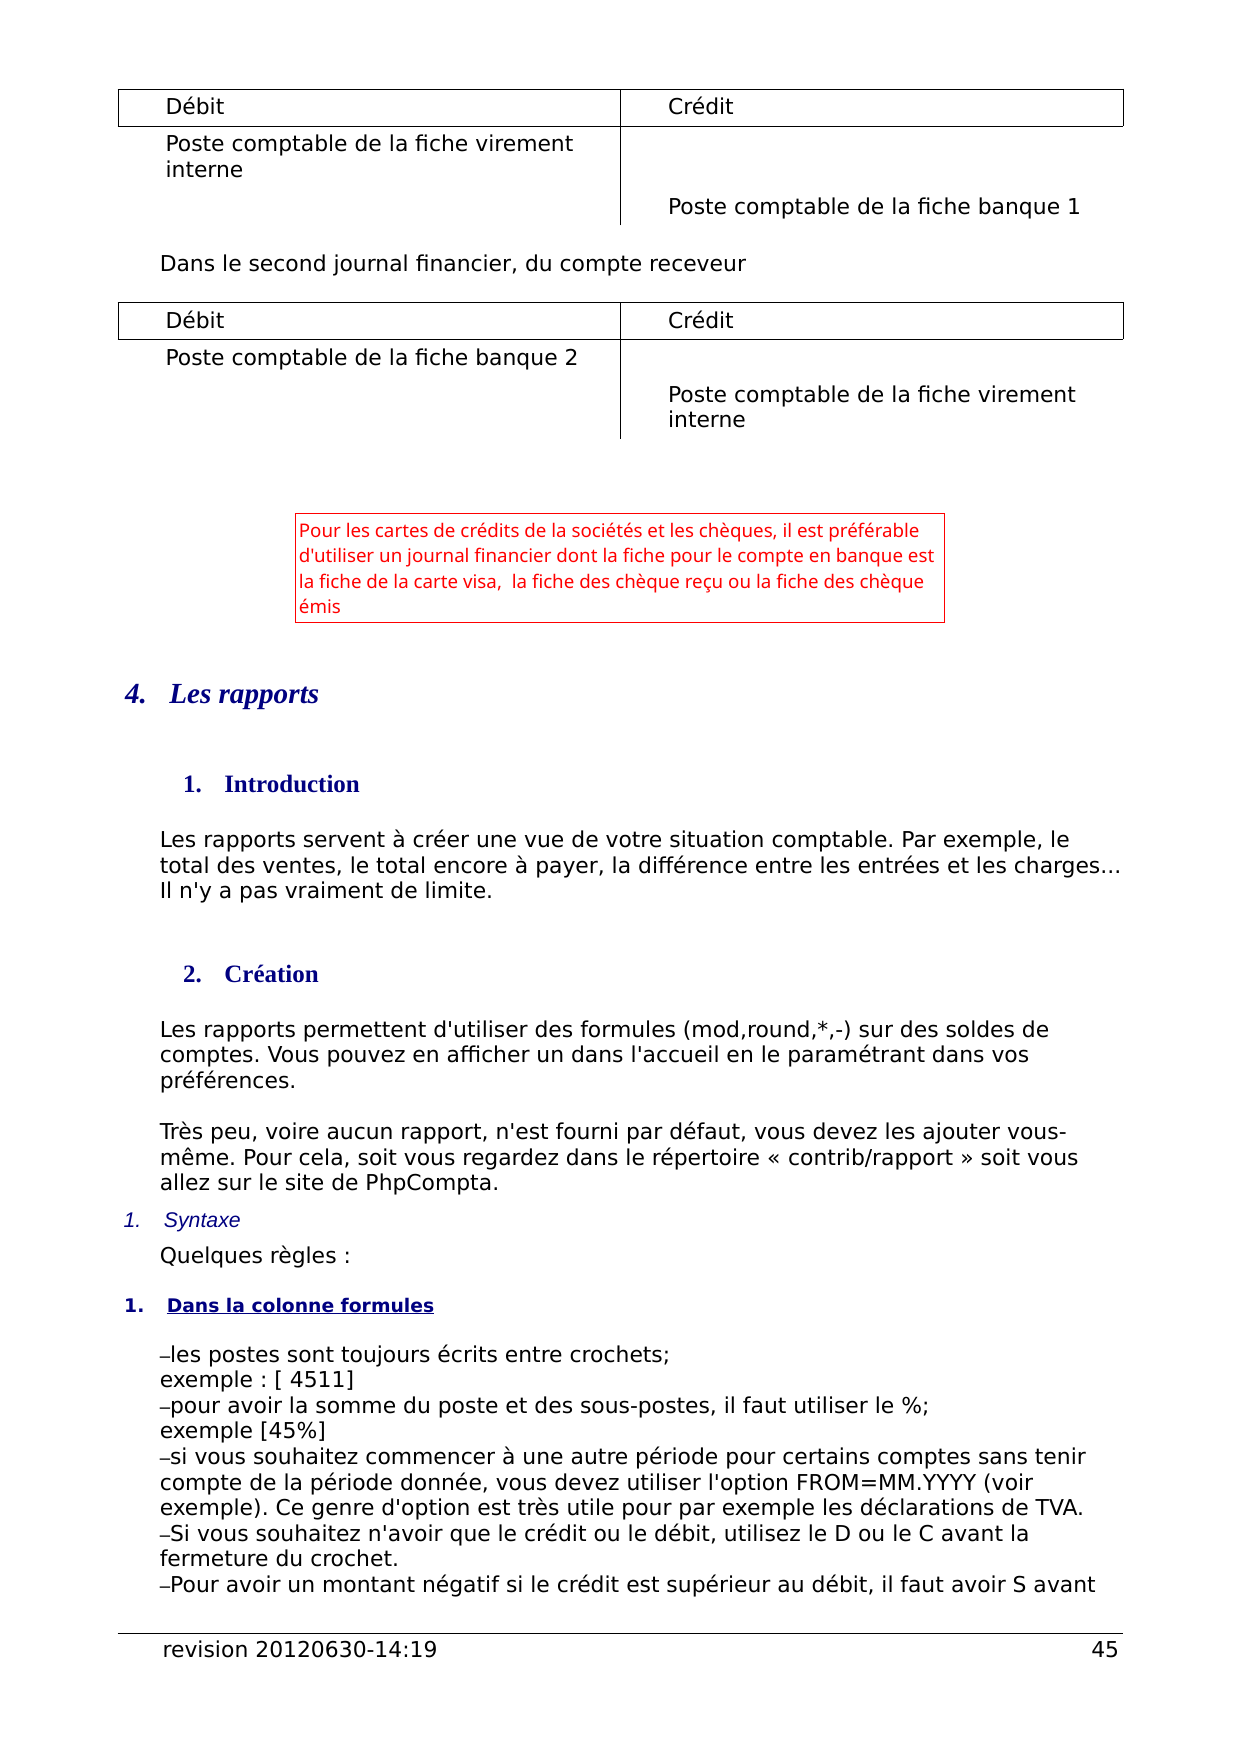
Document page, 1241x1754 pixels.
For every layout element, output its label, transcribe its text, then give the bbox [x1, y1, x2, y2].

list si vous souhaitez commencer à une autre période pour certains comptes sans tenir compte de la période donnée, vous devez utiliser l'option FROM=MM.YYYY (voir exemple). Ce genre d'option est très utile pour par exemple les déclarations de TVA. [159, 1444, 1123, 1521]
list les postes sont toujours écrits entre crochets; exemple : [ 4511] [159, 1342, 1123, 1393]
subtitle Création [177, 959, 1123, 987]
subtitle Syntaxe [117, 1207, 1123, 1232]
subtitle Les rapports [117, 676, 1123, 710]
table_header Crédit [621, 303, 1123, 339]
list Pour avoir un montant négatif si le crédit est supérieur au débit, il faut avoir S avant [159, 1572, 1123, 1597]
subtitle Introduction [177, 769, 1123, 798]
text Les rapports servent à créer une vue de votre situation comptable. Par exemple, le total des ventes, le total encore à payer, la différence entre les entrées et les charges... Il n'y a pas vraiment de limite. [159, 827, 1123, 904]
text Très peu, voire aucun rapport, n'est fourni par défaut, vous devez les ajouter vous-même. Pour cela, soit vous regardez dans le répertoire « contrib/rapport » soit vous allez sur le site de PhpCompta. [159, 1119, 1123, 1196]
text Les rapports permettent d'utiliser des formules (mod,round,*,-) sur des soldes de comptes. Vous pouvez en afficher un dans l'accueil en le paramétrant dans vos préférences. [159, 1017, 1123, 1093]
list Si vous souhaitez n'avoir que le crédit ou le débit, utilisez le D ou le C avant la fermeture du crochet. [159, 1521, 1123, 1572]
table_cell [118, 188, 620, 225]
table_cell Poste comptable de la fiche virement interne [118, 127, 620, 188]
table_header Crédit [621, 90, 1123, 126]
table_header Débit [119, 303, 620, 339]
table_cell Poste comptable de la fiche virement interne [621, 376, 1123, 439]
table_header Débit [119, 90, 620, 126]
table_cell [118, 376, 620, 439]
text Pour les cartes de crédits de la sociétés et les chèques, il est préférable d'utiliser un journal financier dont la fiche pour le compte en banque est la fiche de la carte visa, la fiche des chèque reçu ou la fiche des chèque émis [296, 514, 944, 622]
table_cell Poste comptable de la fiche banque 1 [621, 188, 1123, 225]
list pour avoir la somme du poste et des sous-postes, il faut utiliser le %; exemple [45%] [159, 1393, 1123, 1444]
table_cell Poste comptable de la fiche banque 2 [118, 340, 620, 376]
subtitle Dans la colonne formules [117, 1295, 1123, 1317]
text Quelques règles : [159, 1244, 1123, 1269]
table_cell [621, 340, 1123, 376]
text Dans le second journal financier, du compte receveur [159, 251, 1123, 276]
table_cell [621, 127, 1123, 188]
